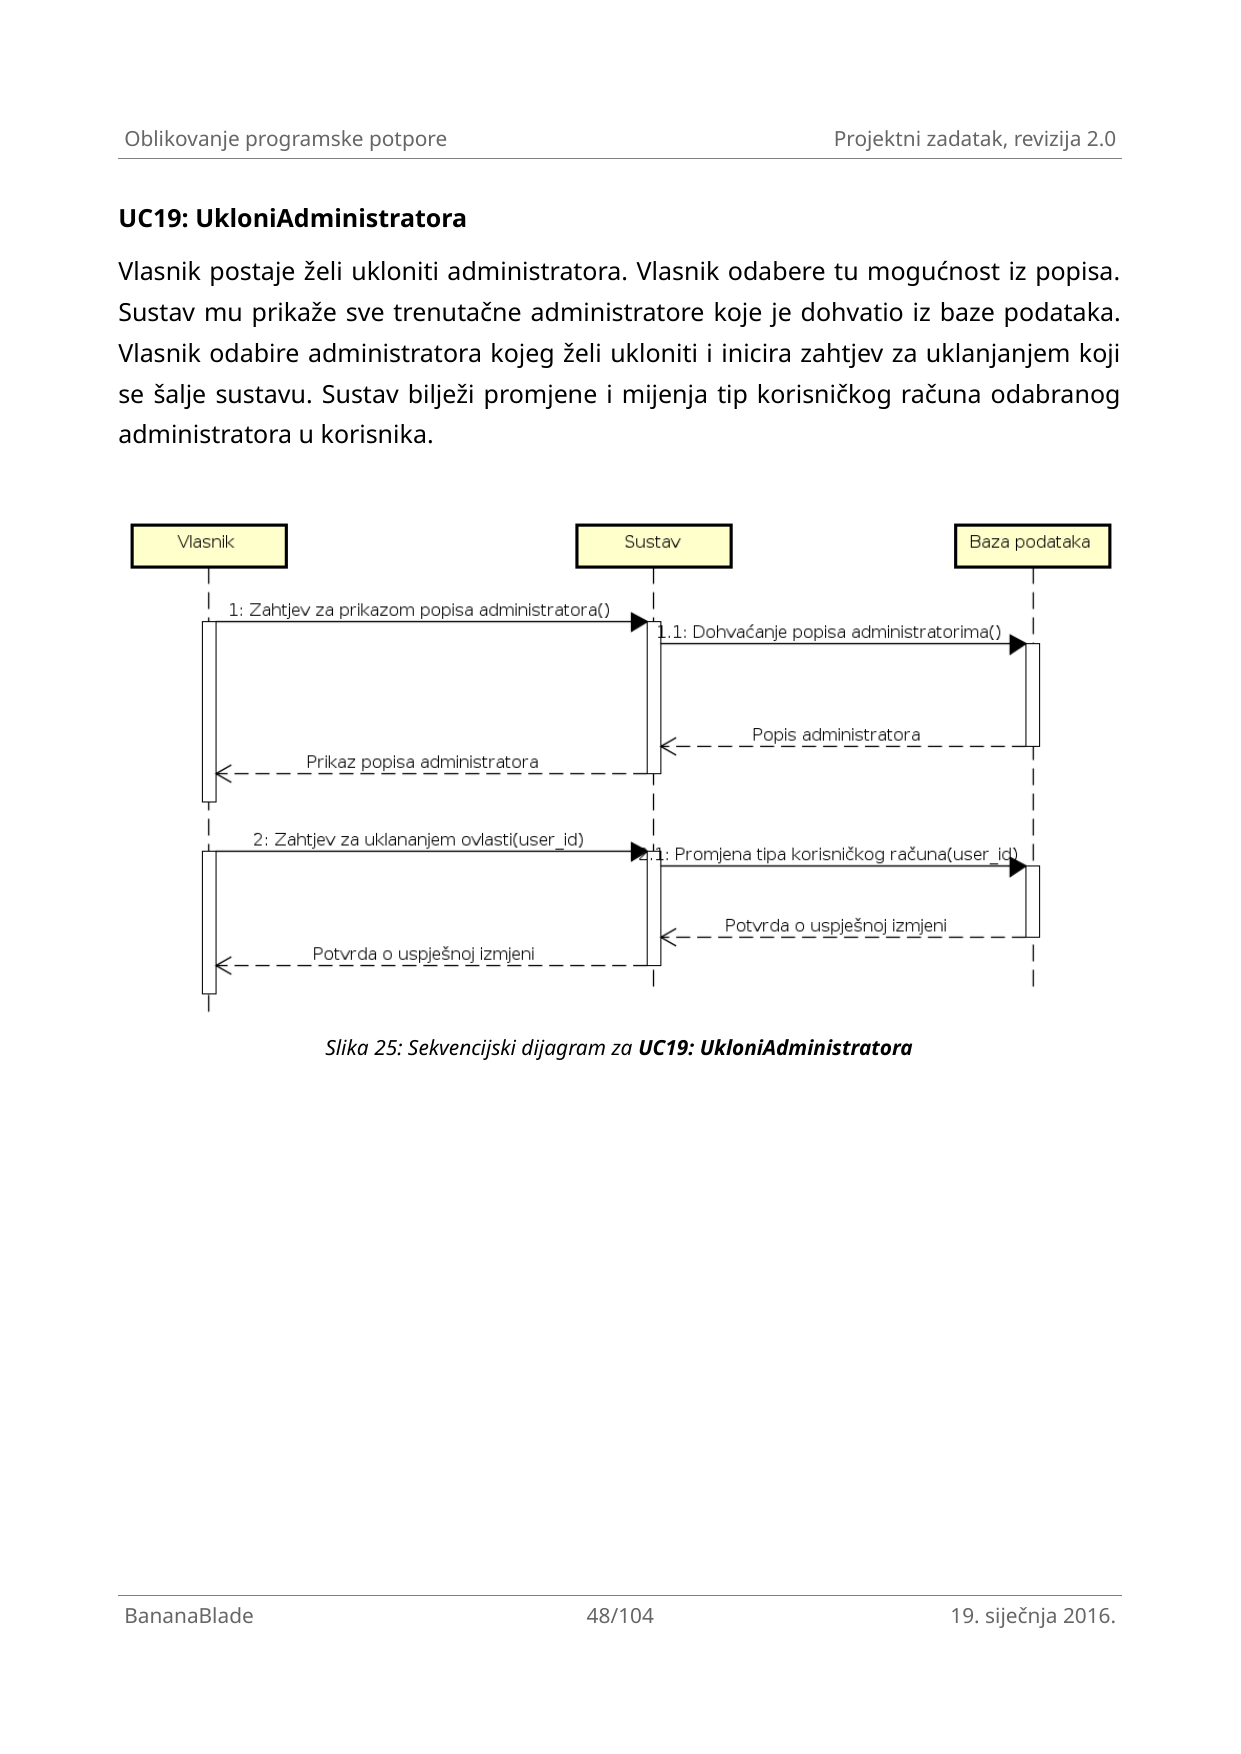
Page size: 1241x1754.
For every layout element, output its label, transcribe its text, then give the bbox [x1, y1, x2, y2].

subtitle UC19: UkloniAdministratora [118, 201, 1122, 234]
text Vlasnik postaje želi ukloniti administratora. Vlasnik odabere tu mogućnost iz popisa. Sustav mu prikaže sve trenutačne administratore koje je dohvatio iz baze podataka. Vlasnik odabire administratora kojeg želi ukloniti i inicira zahtjev za uklanjanjem koji se šalje sustavu. Sustav bilježi promjene i mijenja tip korisničkog računa odabranog administratora u korisnika. [118, 254, 1122, 451]
text Slika 25: Sekvencijski dijagram za UC19: UkloniAdministratora [118, 1028, 1122, 1062]
picture [118, 511, 1123, 1028]
